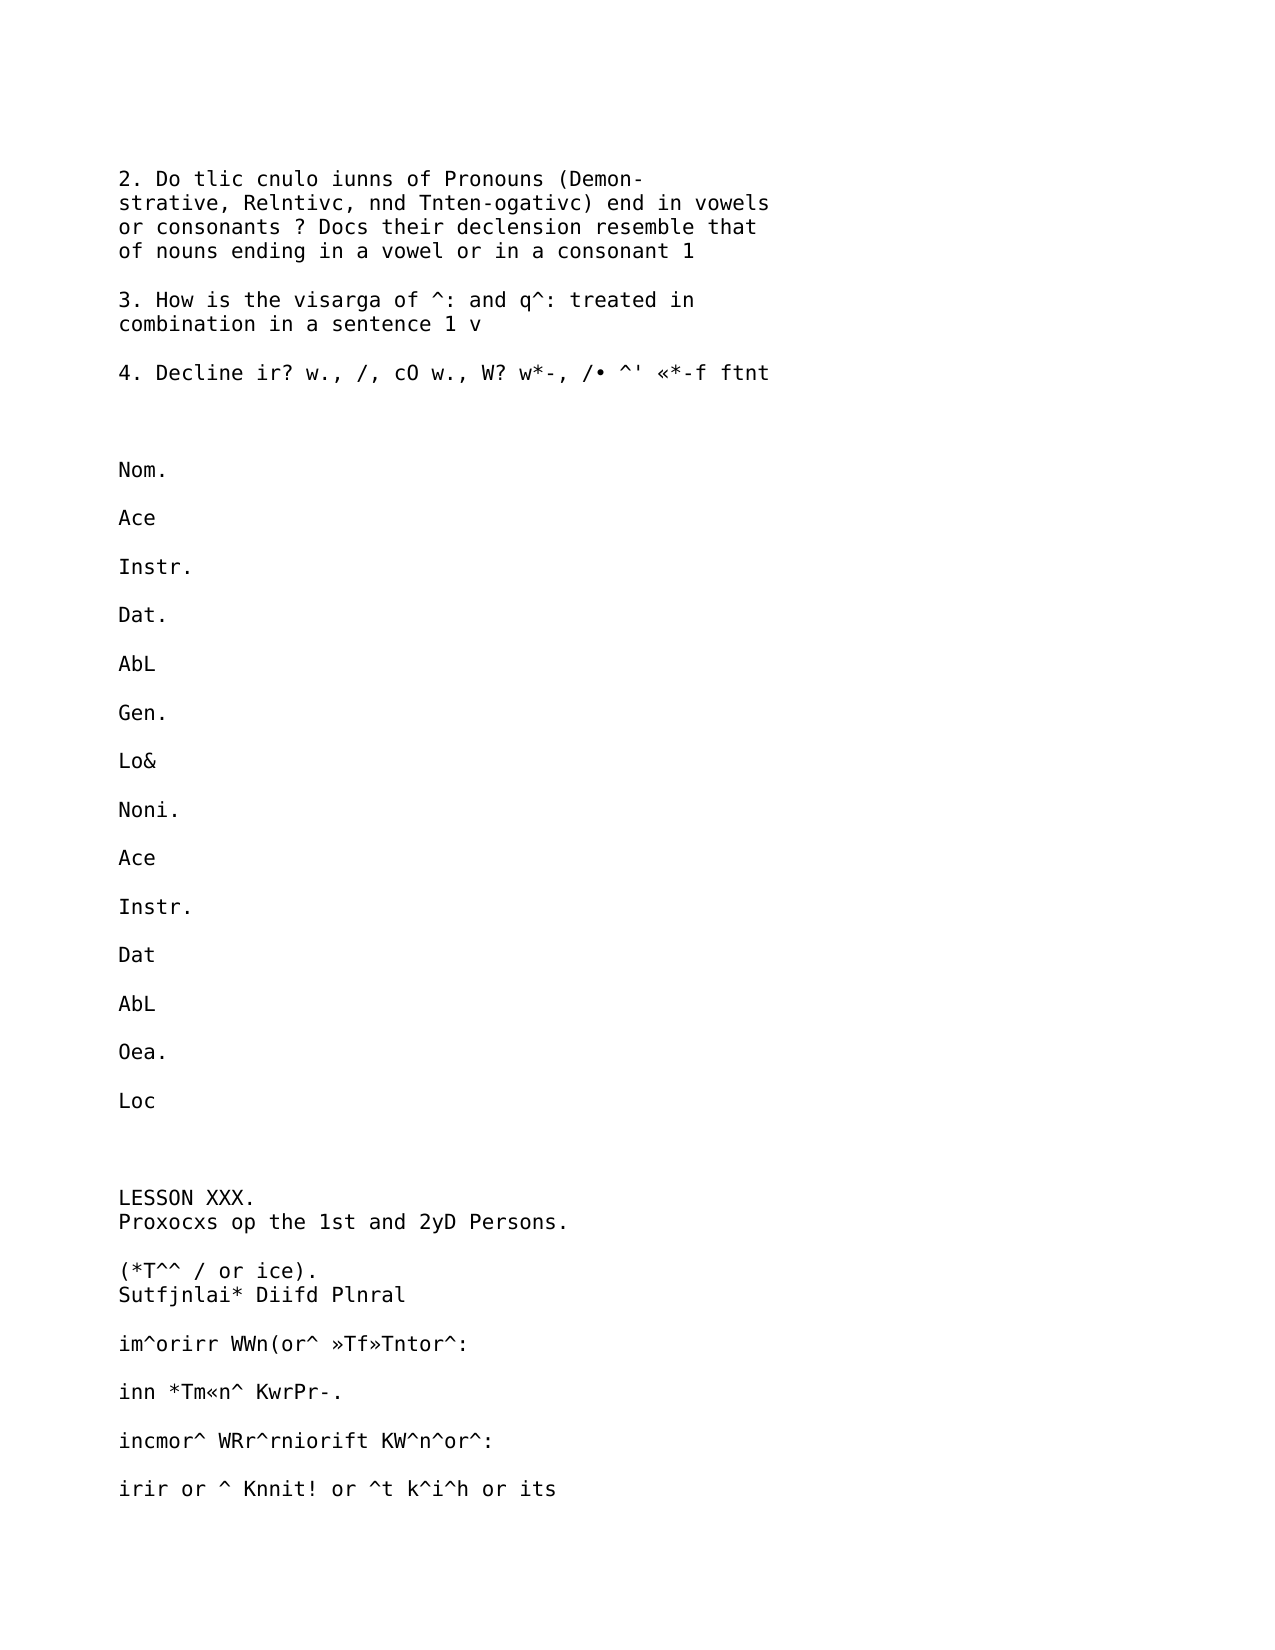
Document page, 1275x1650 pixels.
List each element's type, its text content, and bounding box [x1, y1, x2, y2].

text Dat [118, 943, 1157, 968]
text irir or ^ Knnit! or ^t k^i^h or its [118, 1477, 1157, 1502]
text Nom. [118, 458, 1157, 482]
text Oea. [118, 1040, 1157, 1065]
text Gen. [118, 701, 1157, 725]
text Noni. [118, 798, 1157, 822]
text of nouns ending in a vowel or in a consonant 1 [118, 239, 1157, 264]
text AbL [118, 652, 1157, 676]
text inn *Tm«n^ KwrPr-. [118, 1380, 1157, 1404]
text incmor^ WRr^rniorift KW^n^or^: [118, 1429, 1157, 1453]
text or consonants ? Docs their declension resemble that [118, 215, 1157, 239]
text Instr. [118, 895, 1157, 919]
text combination in a sentence 1 v [118, 312, 1157, 337]
text AbL [118, 992, 1157, 1016]
text Ace [118, 506, 1157, 531]
text Dat. [118, 603, 1157, 628]
text Sutfjnlai* Diifd Plnral [118, 1283, 1157, 1307]
text Lo& [118, 749, 1157, 773]
text Proxocxs op the 1st and 2yD Persons. [118, 1210, 1157, 1234]
text Ace [118, 846, 1157, 871]
text Instr. [118, 555, 1157, 579]
text 3. How is the visarga of ^: and q^: treated in [118, 288, 1157, 312]
text LESSON XXX. [118, 1186, 1157, 1210]
text im^orirr WWn(or^ »Tf»Tntor^: [118, 1332, 1157, 1356]
text (*T^^ / or ice). [118, 1259, 1157, 1283]
text 4. Decline ir? w., /, cO w., W? w*-, /• ^' «*-f ftnt [118, 361, 1157, 385]
text Loc [118, 1089, 1157, 1113]
text 2. Do tlic cnulo iunns of Pronouns (Demon- [118, 167, 1157, 191]
text strative, Relntivc, nnd Tnten-ogativc) end in vowels [118, 191, 1157, 215]
